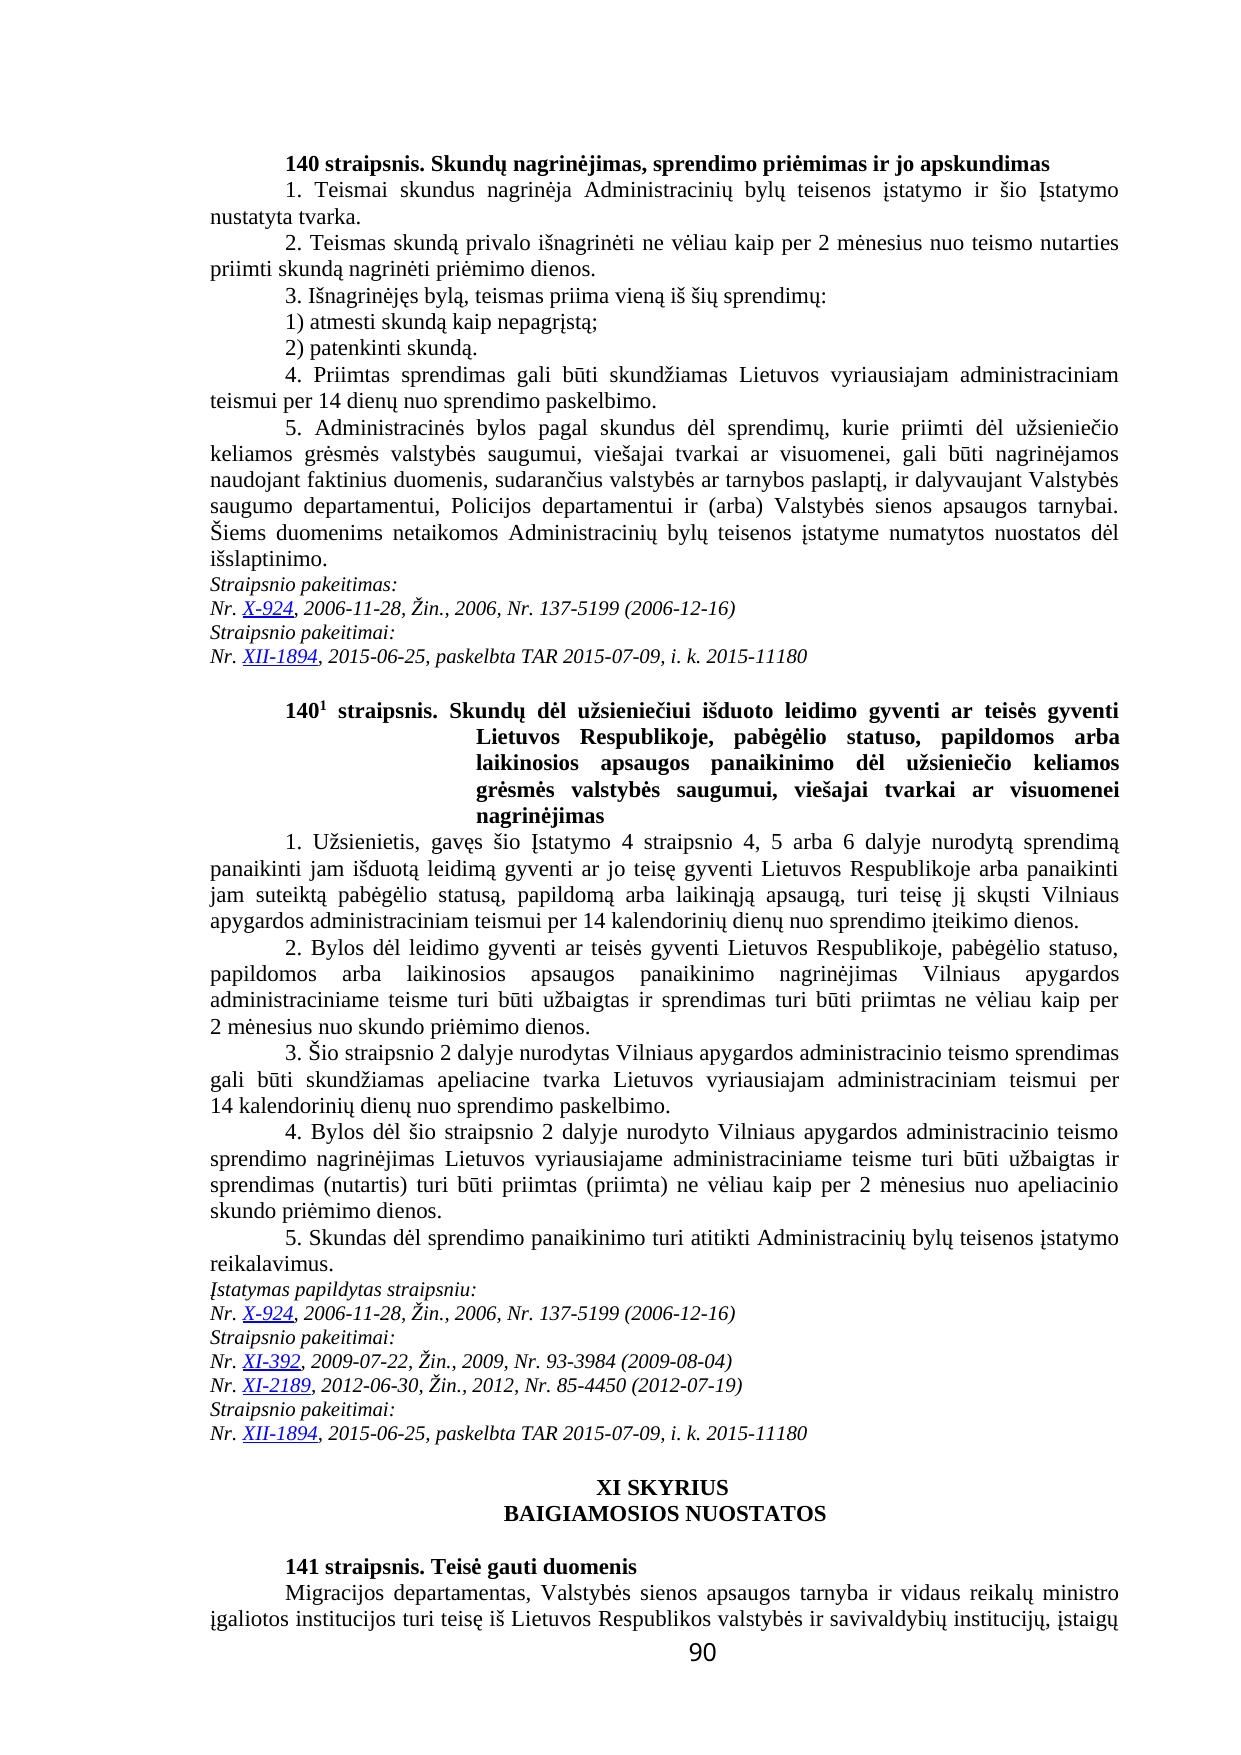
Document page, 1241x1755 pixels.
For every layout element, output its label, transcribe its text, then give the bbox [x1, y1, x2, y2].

text Straipsnio pakeitimai: [210, 1324, 1120, 1349]
text 1. Teismai skundus nagrinėja Administracinių bylų teisenos įstatymo ir šio Įstatymo nustatyta tvarka. [210, 176, 1120, 229]
text 2. Teismas skundą privalo išnagrinėti ne vėliau kaip per 2 mėnesius nuo teismo nutarties priimti skundą nagrinėti priėmimo dienos. [210, 229, 1120, 282]
text Nr. XII-1894, 2015-06-25, paskelbta TAR 2015-07-09, i. k. 2015-11180 [210, 1421, 1120, 1445]
text Įstatymas papildytas straipsniu: [210, 1276, 1120, 1301]
text 5. Skundas dėl sprendimo panaikinimo turi atitikti Administracinių bylų teisenos įstatymo reikalavimus. [210, 1224, 1120, 1276]
text 4. Bylos dėl šio straipsnio 2 dalyje nurodyto Vilniaus apygardos administracinio teismo sprendimo nagrinėjimas Lietuvos vyriausiajame administraciniame teisme turi būti užbaigtas ir sprendimas (nutartis) turi būti priimtas (priimta) ne vėliau kaip per 2 mėnesius nuo apeliacinio skundo priėmimo dienos. [210, 1118, 1120, 1224]
subtitle 141 straipsnis. Teisė gauti duomenis [210, 1553, 1120, 1579]
text Straipsnio pakeitimai: [210, 620, 1120, 644]
text 1. Užsienietis, gavęs šio Įstatymo 4 straipsnio 4, 5 arba 6 dalyje nurodytą sprendimą panaikinti jam išduotą leidimą gyventi ar jo teisę gyventi Lietuvos Respublikoje arba panaikinti jam suteiktą pabėgėlio statusą, papildomą arba laikinąją apsaugą, turi teisę jį skųsti Vilniaus apygardos administraciniam teismui per 14 kalendorinių dienų nuo sprendimo įteikimo dienos. [210, 828, 1120, 934]
text Straipsnio pakeitimas: [210, 572, 1120, 596]
text Straipsnio pakeitimai: [210, 1397, 1120, 1421]
text Nr. XI-2189, 2012-06-30, Žin., 2012, Nr. 85-4450 (2012-07-19) [210, 1373, 1120, 1397]
text 2. Bylos dėl leidimo gyventi ar teisės gyventi Lietuvos Respublikoje, pabėgėlio statuso, papildomos arba laikinosios apsaugos panaikinimo nagrinėjimas Vilniaus apygardos administraciniame teisme turi būti užbaigtas ir sprendimas turi būti priimtas ne vėliau kaip per 2 mėnesius nuo skundo priėmimo dienos. [210, 934, 1120, 1039]
text Nr. X-924, 2006-11-28, Žin., 2006, Nr. 137-5199 (2006-12-16) [210, 1301, 1120, 1324]
text Nr. XI-392, 2009-07-22, Žin., 2009, Nr. 93-3984 (2009-08-04) [210, 1349, 1120, 1373]
text 2) patenkinti skundą. [210, 334, 1120, 361]
text BAIGIAMOSIOS NUOSTATOS [210, 1500, 1120, 1526]
text 140 straipsnis. Skundų nagrinėjimas, sprendimo priėmimas ir jo apskundimas [210, 150, 1120, 176]
text 5. Administracinės bylos pagal skundus dėl sprendimų, kurie priimti dėl užsieniečio keliamos grėsmės valstybės saugumui, viešajai tvarkai ar visuomenei, gali būti nagrinėjamos naudojant faktinius duomenis, sudarančius valstybės ar tarnybos paslaptį, ir dalyvaujant Valstybės saugumo departamentui, Policijos departamentui ir (arba) Valstybės sienos apsaugos tarnybai. Šiems duomenims netaikomos Administracinių bylų teisenos įstatyme numatytos nuostatos dėl išslaptinimo. [210, 413, 1120, 572]
text 1401 straipsnis. Skundų dėl užsieniečiui išduoto leidimo gyventi ar teisės gyventi Lietuvos Respublikoje, pabėgėlio statuso, papildomos arba laikinosios apsaugos panaikinimo dėl užsieniečio keliamos grėsmės valstybės saugumui, viešajai tvarkai ar visuomenei nagrinėjimas [285, 697, 1120, 828]
text 1) atmesti skundą kaip nepagrįstą; [210, 308, 1120, 334]
text 3. Išnagrinėjęs bylą, teismas priima vieną iš šių sprendimų: [210, 282, 1120, 308]
text 4. Priimtas sprendimas gali būti skundžiamas Lietuvos vyriausiajam administraciniam teismui per 14 dienų nuo sprendimo paskelbimo. [210, 361, 1120, 413]
text XI SKYRIUS [210, 1474, 1120, 1500]
text Nr. XII-1894, 2015-06-25, paskelbta TAR 2015-07-09, i. k. 2015-11180 [210, 644, 1120, 668]
text Nr. X-924, 2006-11-28, Žin., 2006, Nr. 137-5199 (2006-12-16) [210, 596, 1120, 620]
text 3. Šio straipsnio 2 dalyje nurodytas Vilniaus apygardos administracinio teismo sprendimas gali būti skundžiamas apeliacine tvarka Lietuvos vyriausiajam administraciniam teismui per 14 kalendorinių dienų nuo sprendimo paskelbimo. [210, 1039, 1120, 1118]
text Migracijos departamentas, Valstybės sienos apsaugos tarnyba ir vidaus reikalų ministro įgaliotos institucijos turi teisę iš Lietuvos Respublikos valstybės ir savivaldybių institucijų, įstaigų [210, 1579, 1120, 1632]
